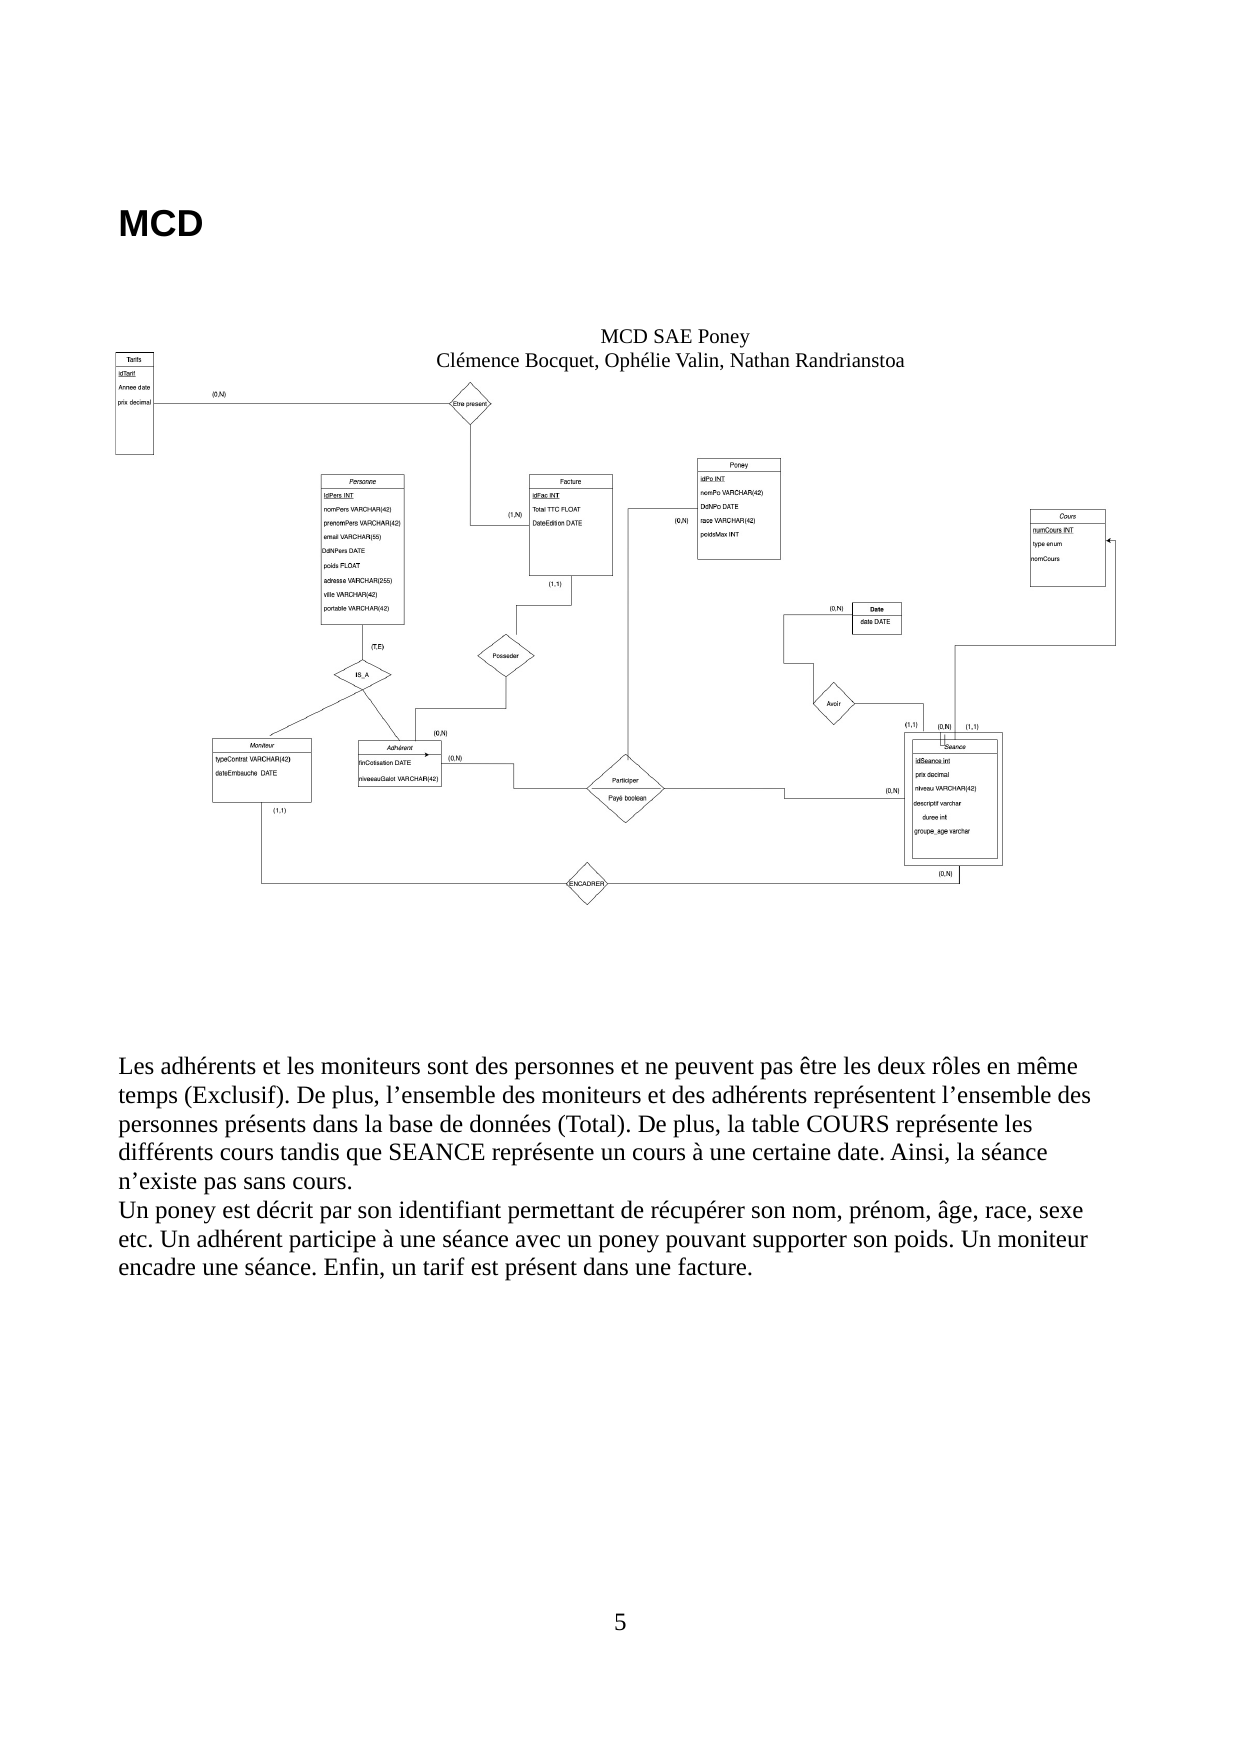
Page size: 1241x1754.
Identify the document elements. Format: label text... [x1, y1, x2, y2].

text Les adhérents et les moniteurs sont des personnes et ne peuvent pas être les deux rôles en même temps (Exclusif). De plus, l’ensemble des moniteurs et des adhérents représentent l’ensemble des personnes présents dans la base de données (Total). De plus, la table COURS représente les différents cours tandis que SEANCE représente un cours à une certaine date. Ainsi, la séance n’existe pas sans cours. [118, 1051, 1122, 1195]
text Un poney est décrit par son identifiant permettant de récupérer son nom, prénom, âge, race, sexe etc. Un adhérent participe à une séance avec un poney pouvant supporter son poids. Un moniteur encadre une séance. Enfin, un tarif est présent dans une facture. [118, 1195, 1122, 1281]
subtitle MCD [118, 201, 1122, 244]
